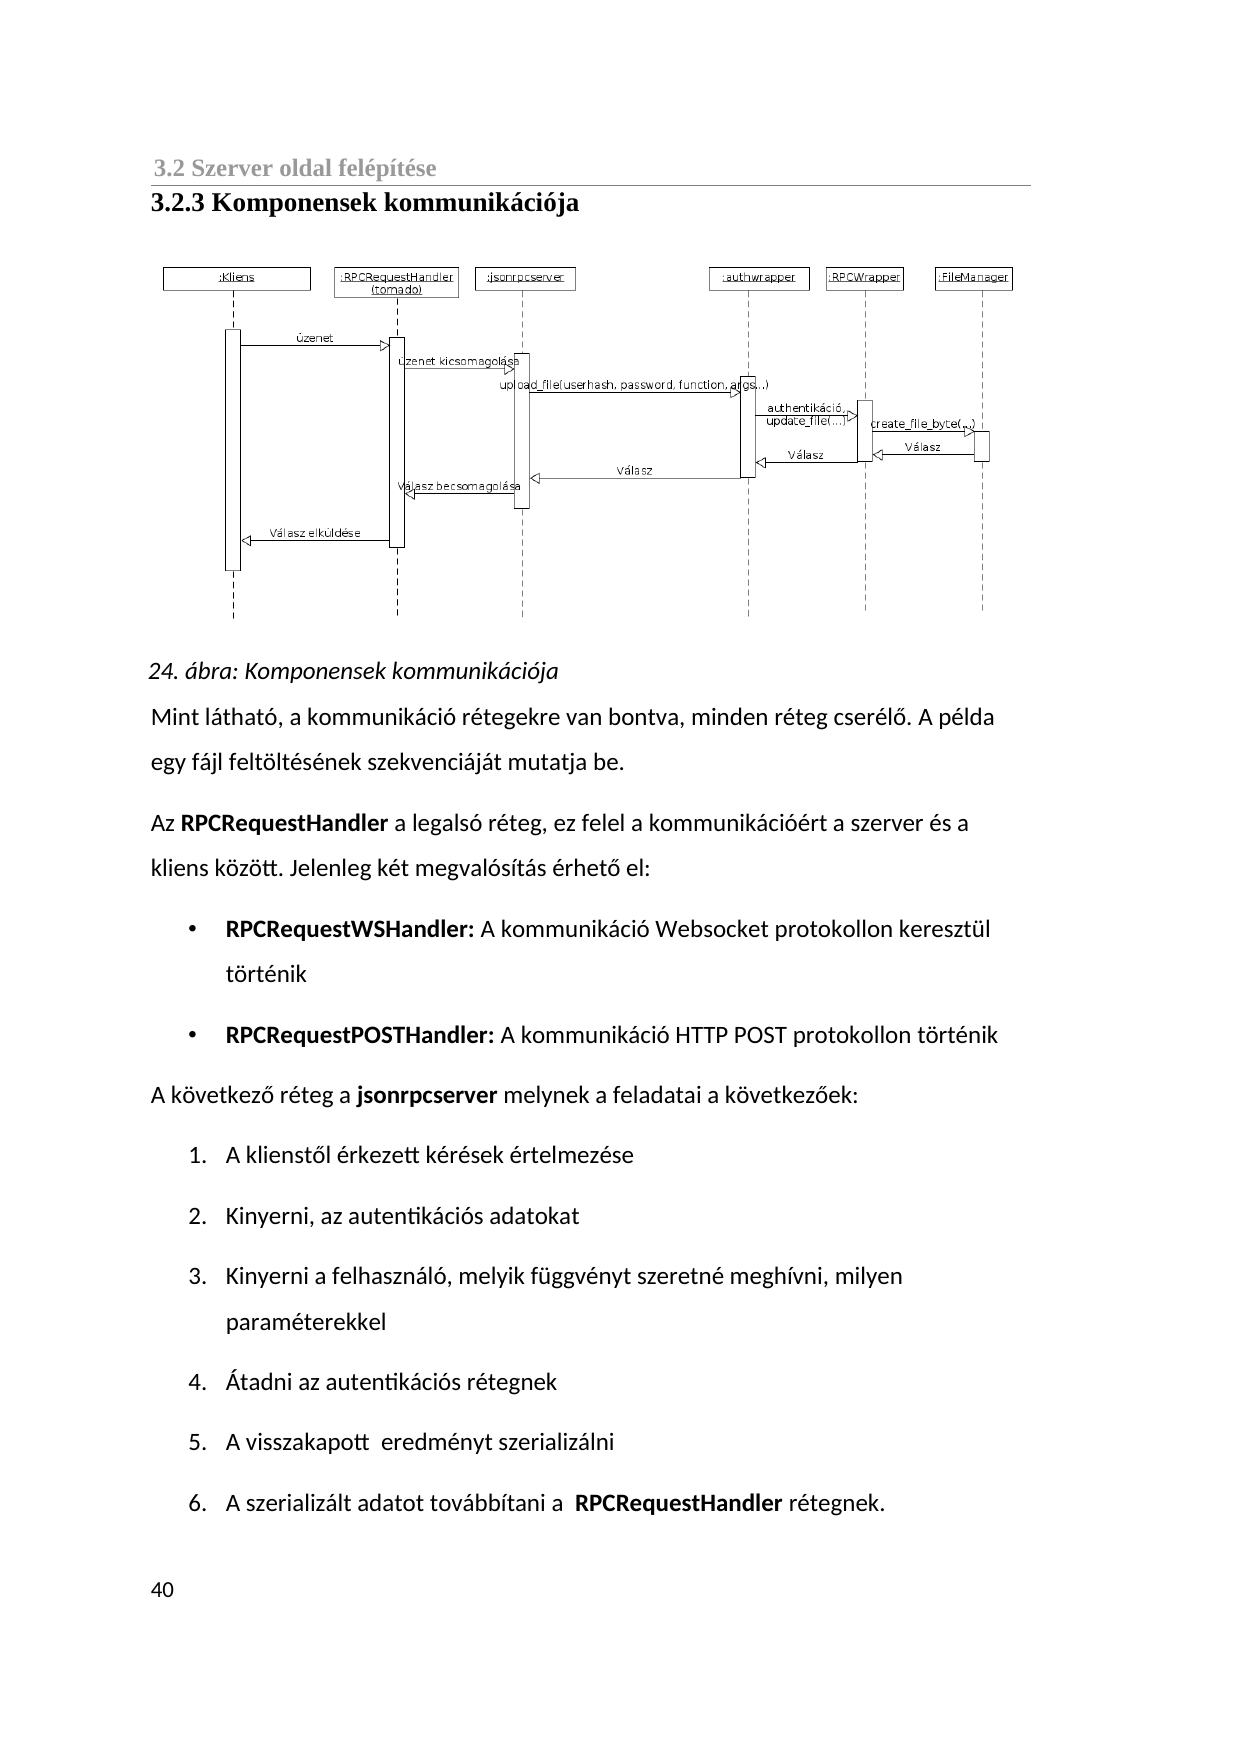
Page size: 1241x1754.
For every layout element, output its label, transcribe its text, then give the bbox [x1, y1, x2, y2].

text A következő réteg a jsonrpcserver melynek a feladatai a következőek: [151, 1079, 1031, 1110]
picture [147, 251, 1028, 649]
list Kinyerni, az autentikációs adatokat [188, 1200, 1031, 1230]
list RPCRequestWSHandler: A kommunikáció Websocket protokollon keresztül történik [188, 913, 1031, 989]
list A visszakapott eredményt szerializálni [188, 1426, 1031, 1457]
list Kinyerni a felhasználó, melyik függvényt szeretné meghívni, milyen paraméterekkel [188, 1260, 1031, 1336]
list RPCRequestPOSTHandler: A kommunikáció HTTP POST protokollon történik [188, 1019, 1031, 1049]
subtitle Komponensek kommunikációja [151, 187, 1031, 218]
text Az RPCRequestHandler a legalsó réteg, ez felel a kommunikációért a szerver és a kliens között. Jelenleg két megvalósítás érhető el: [151, 807, 1031, 883]
list Átadni az autentikációs rétegnek [188, 1366, 1031, 1397]
text Mint látható, a kommunikáció rétegekre van bontva, minden réteg cserélő. A példa egy fájl feltöltésének szekvenciáját mutatja be. [151, 686, 1031, 777]
text [148, 239, 1033, 252]
list A klienstől érkezett kérések értelmezése [188, 1139, 1031, 1170]
list A szerializált adatot továbbítani a RPCRequestHandler rétegnek. [188, 1487, 1031, 1517]
text 24. ábra: Komponensek kommunikációja [148, 649, 1033, 686]
